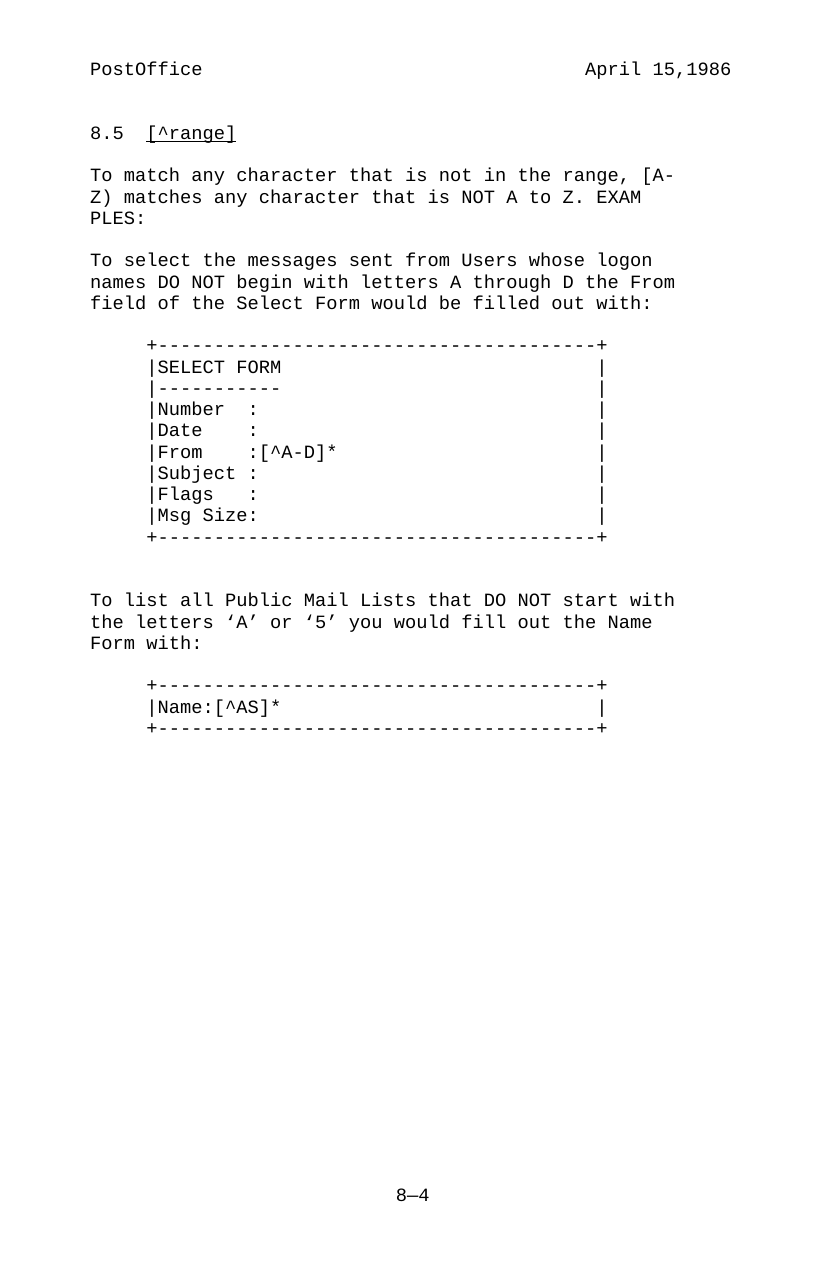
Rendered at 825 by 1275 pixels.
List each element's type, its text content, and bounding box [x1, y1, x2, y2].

text +---------------------------------------+ [90, 719, 735, 740]
text |Msg Size: | [90, 506, 735, 527]
text field of the Select Form would be filled out with: [90, 294, 735, 315]
text |Date : | [90, 421, 735, 442]
text |Subject : | [90, 464, 735, 485]
text |Number : | [90, 400, 735, 421]
text +---------------------------------------+ [90, 676, 735, 697]
text PLES: [90, 209, 735, 230]
text +---------------------------------------+ [90, 527, 735, 549]
text 8—4 [90, 1186, 735, 1207]
text To match any character that is not in the range, [A- [90, 166, 735, 187]
text |SELECT FORM | [90, 357, 735, 379]
text PostOffice April 15,1986 [90, 60, 735, 81]
text To select the messages sent from Users whose logon [90, 251, 735, 272]
text 8.5 [^range] [90, 124, 735, 145]
text |From :[^A-D]* | [90, 442, 735, 464]
text |----------- | [90, 379, 735, 400]
text |Name:[^AS]* | [90, 697, 735, 719]
text Form with: [90, 634, 735, 655]
text the letters ‘A’ or ‘5’ you would fill out the Name [90, 612, 735, 634]
text +---------------------------------------+ [90, 336, 735, 357]
text names DO NOT begin with letters A through D the From [90, 272, 735, 294]
text To list all Public Mail Lists that DO NOT start with [90, 591, 735, 612]
text Z) matches any character that is NOT A to Z. EXAM [90, 187, 735, 209]
text |Flags : | [90, 485, 735, 506]
